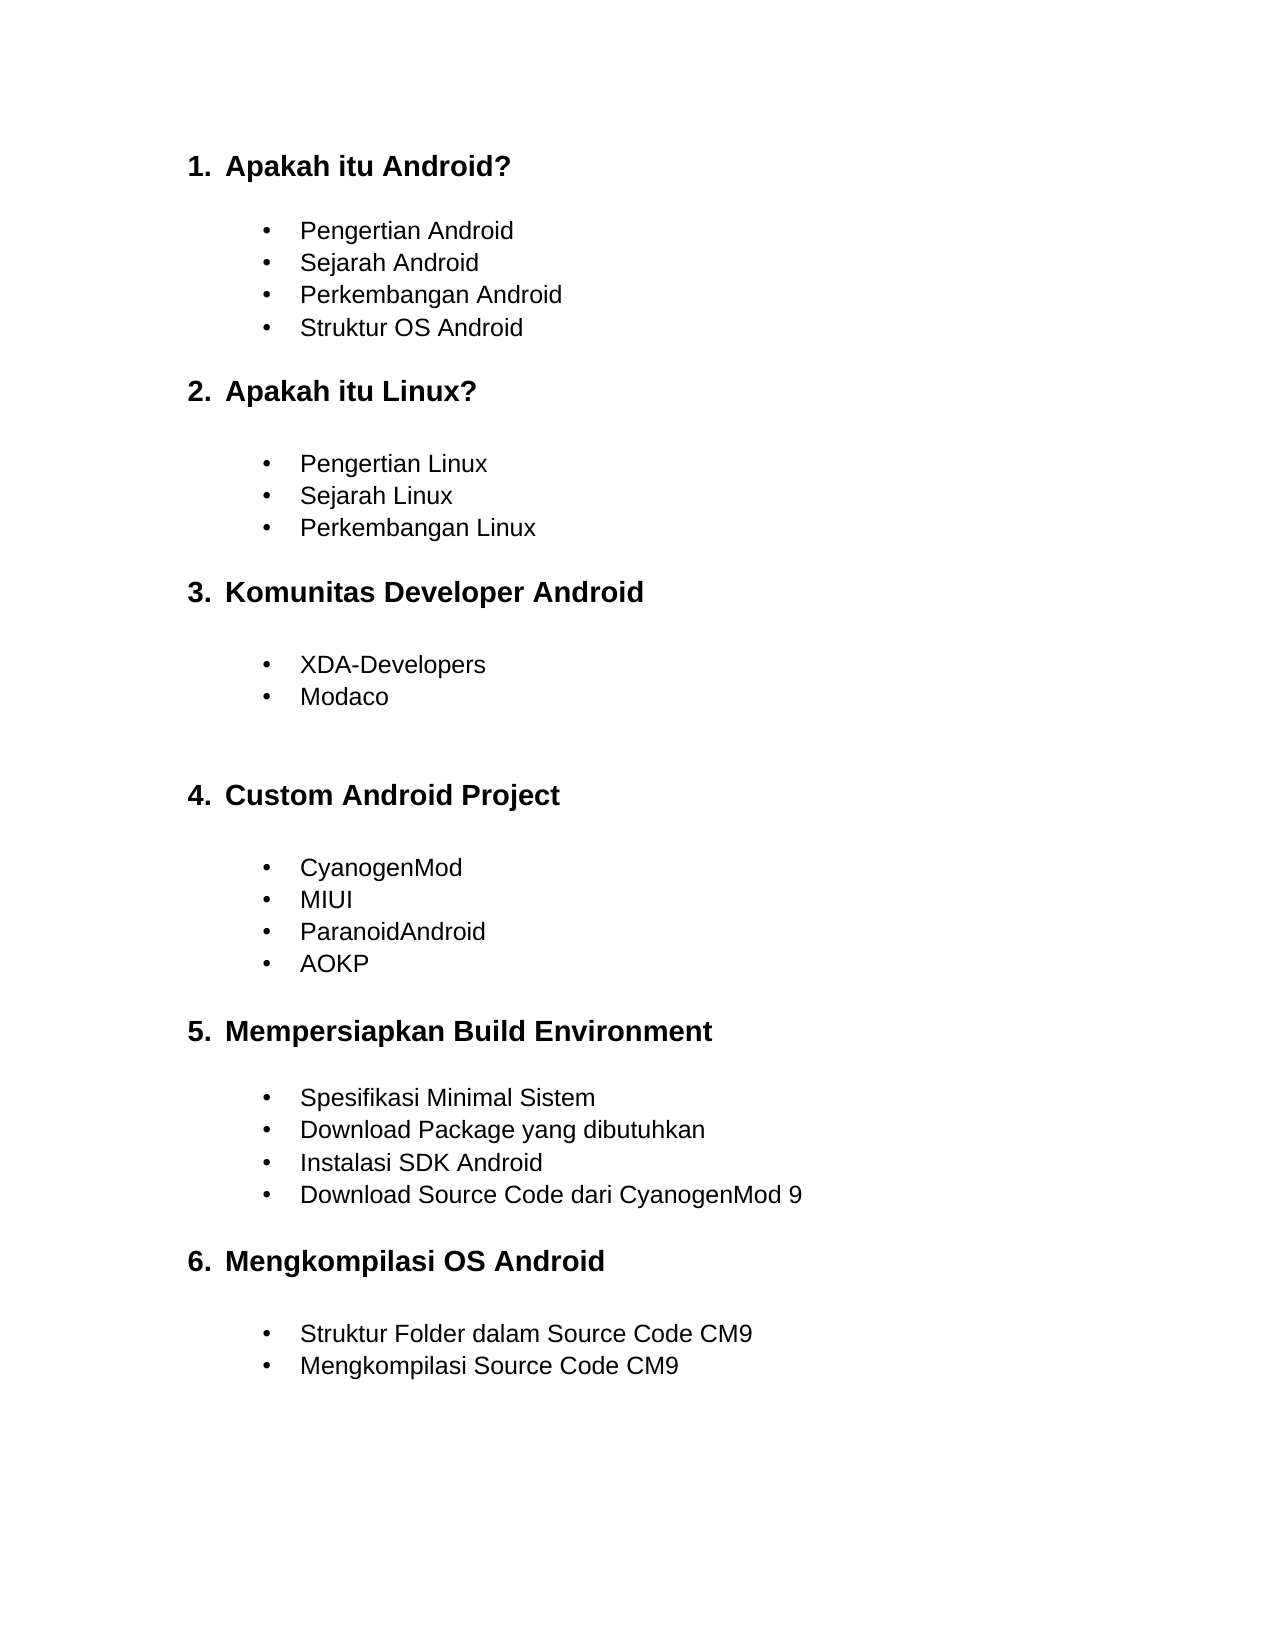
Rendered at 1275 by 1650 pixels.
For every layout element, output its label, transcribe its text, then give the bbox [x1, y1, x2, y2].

list Sejarah Linux [262, 482, 1125, 510]
list Pengertian Android [262, 217, 1125, 245]
list Mengkompilasi OS Android [187, 1245, 1125, 1277]
list Spesifikasi Minimal Sistem [262, 1084, 1125, 1112]
list Perkembangan Linux [262, 514, 1125, 542]
list Komunitas Developer Android [187, 576, 1125, 608]
list Struktur Folder dalam Source Code CM9 [262, 1320, 1125, 1348]
list Custom Android Project [187, 779, 1125, 812]
list Sejarah Android [262, 249, 1125, 277]
list MIUI [262, 886, 1125, 914]
list Apakah itu Linux? [187, 375, 1125, 407]
list Download Source Code dari CyanogenMod 9 [262, 1181, 1125, 1209]
list AOKP [262, 950, 1125, 978]
list CyanogenMod [262, 854, 1125, 882]
list Download Package yang dibutuhkan [262, 1116, 1125, 1144]
list Instalasi SDK Android [262, 1148, 1125, 1176]
list ParanoidAndroid [262, 918, 1125, 946]
list Mengkompilasi Source Code CM9 [262, 1352, 1125, 1380]
list Struktur OS Android [262, 313, 1125, 341]
list Apakah itu Android? [187, 150, 1125, 183]
list Perkembangan Android [262, 281, 1125, 309]
list Modaco [262, 683, 1125, 711]
list Mempersiapkan Build Environment [187, 1014, 1125, 1047]
list Pengertian Linux [262, 450, 1125, 478]
list XDA-Developers [262, 650, 1125, 678]
